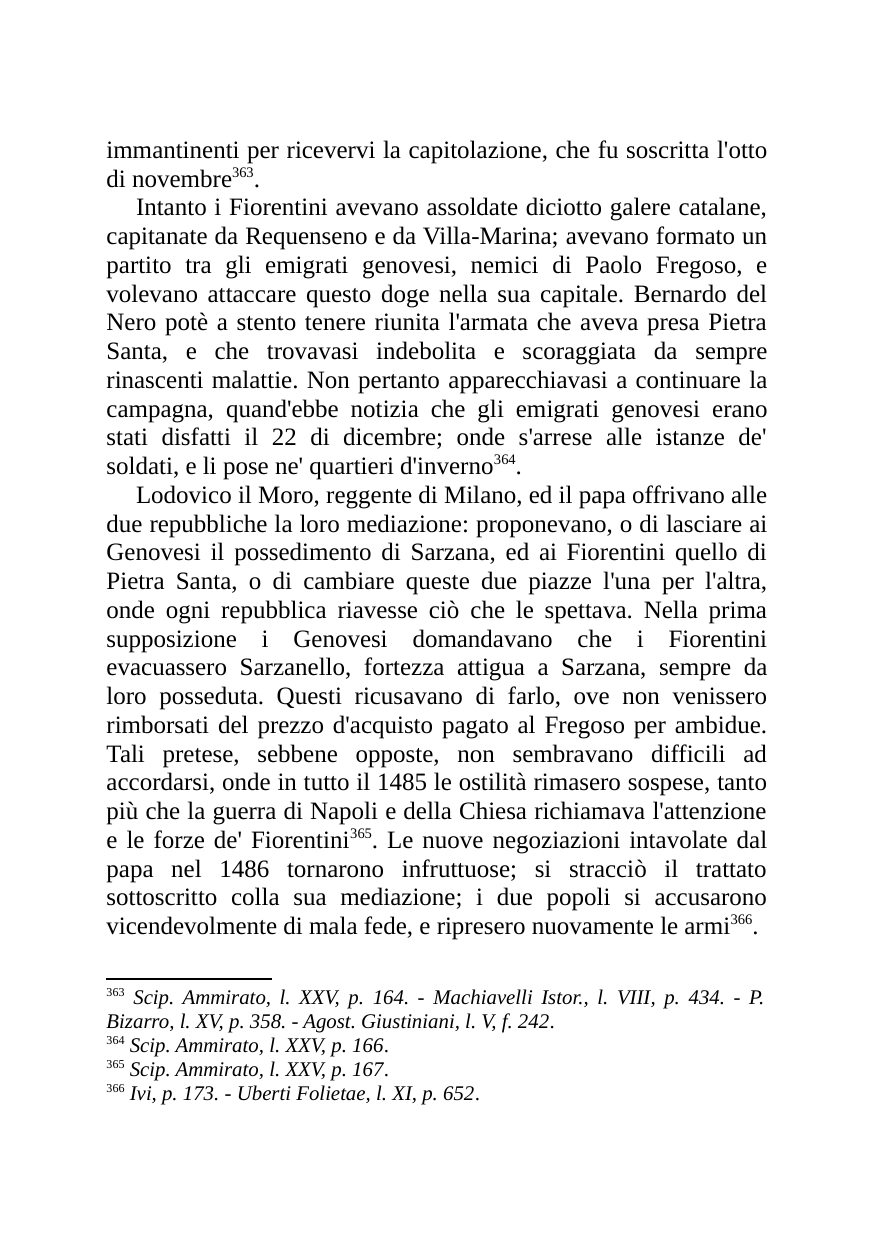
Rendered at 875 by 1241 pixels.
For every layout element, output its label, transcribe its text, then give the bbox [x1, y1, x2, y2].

text Scip. Ammirato, l. XXV, p. 166. [106, 1033, 768, 1057]
text Scip. Ammirato, l. XXV, p. 167. [106, 1057, 768, 1081]
text Ivi, p. 173. - Uberti Folietae, l. XI, p. 652. [106, 1081, 768, 1105]
text Lodovico il Moro, reggente di Milano, ed il papa offrivano alle due repubbliche la loro mediazione: proponevano, o di lasciare ai Genovesi il possedimento di Sarzana, ed ai Fiorentini quello di Pietra Santa, o di cambiare queste due piazze l'una per l'altra, onde ogni repubblica riavesse ciò che le spettava. Nella prima supposizione i Genovesi domandavano che i Fiorentini evacuassero Sarzanello, fortezza attigua a Sarzana, sempre da loro posseduta. Questi ricusavano di farlo, ove non venissero rimborsati del prezzo d'acquisto pagato al Fregoso per ambidue. Tali pretese, sebbene opposte, non sembravano difficili ad accordarsi, onde in tutto il 1485 le ostilità rimasero sospese, tanto più che la guerra di Napoli e della Chiesa richiamava l'attenzione e le forze de' Fiorentini. Le nuove negoziazioni intavolate dal papa nel 1486 tornarono infruttuose; si stracciò il trattato sottoscritto colla sua mediazione; i due popoli si accusarono vicendevolmente di mala fede, e ripresero nuovamente le armi. [106, 480, 768, 940]
text Intanto i Fiorentini avevano assoldate diciotto galere catalane, capitanate da Requenseno e da Villa-Marina; avevano formato un partito tra gli emigrati genovesi, nemici di Paolo Fregoso, e volevano attaccare questo doge nella sua capitale. Bernardo del Nero potè a stento tenere riunita l'armata che aveva presa Pietra Santa, e che trovavasi indebolita e scoraggiata da sempre rinascenti malattie. Non pertanto apparecchiavasi a continuare la campagna, quand'ebbe notizia che gli emigrati genovesi erano stati disfatti il 22 di dicembre; onde s'arrese alle istanze de' soldati, e li pose ne' quartieri d'inverno. [106, 192, 768, 480]
text immantinenti per ricevervi la capitolazione, che fu soscritta l'otto di novembre. [106, 135, 768, 192]
text Scip. Ammirato, l. XXV, p. 164. - Machiavelli Istor., l. VIII, p. 434. - P. Bizarro, l. XV, p. 358. - Agost. Giustiniani, l. V, f. 242. [106, 985, 768, 1033]
